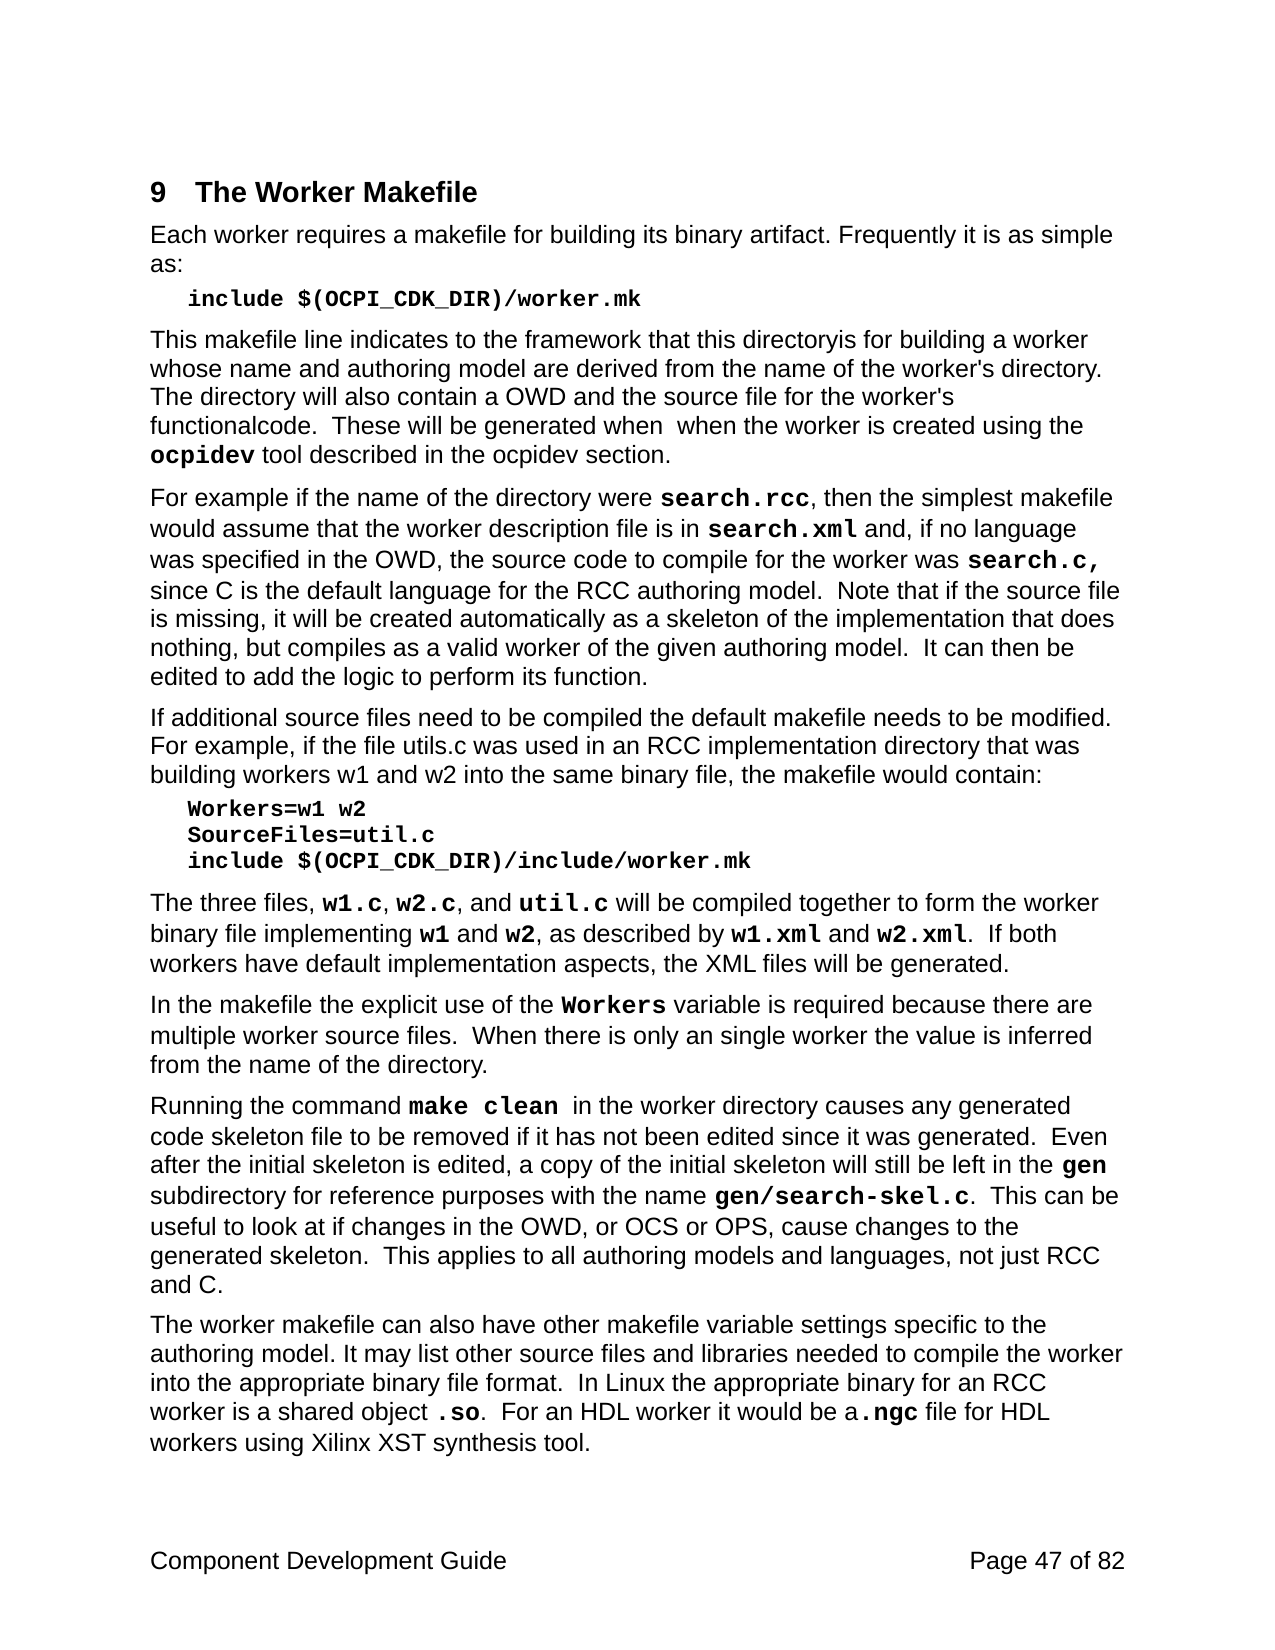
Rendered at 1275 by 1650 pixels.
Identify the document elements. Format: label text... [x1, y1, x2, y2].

text include $(OCPI_CDK_DIR)/worker.mk [187, 287, 1125, 313]
text Running the command make clean in the worker directory causes any generated code skeleton file to be removed if it has not been edited since it was generated. Even after the initial skeleton is edited, a copy of the initial skeleton will still be left in the gen subdirectory for reference purposes with the name gen/search-skel.c. This can be useful to look at if changes in the OWD, or OCS or OPS, cause changes to the generated skeleton. This applies to all authoring models and languages, not just RCC and C. [150, 1091, 1125, 1298]
subtitle The Worker Makefile [150, 175, 1125, 208]
text Workers=w1 w2 SourceFiles=util.c include $(OCPI_CDK_DIR)/include/worker.mk [187, 798, 1125, 876]
text If additional source files need to be compiled the default makefile needs to be modified. For example, if the file utils.c was used in an RCC implementation directory that was building workers w1 and w2 into the same binary file, the makefile would contain: [150, 703, 1125, 789]
text The three files, w1.c, w2.c, and util.c will be compiled together to form the worker binary file implementing w1 and w2, as described by w1.xml and w2.xml. If both workers have default implementation aspects, the XML files will be generated. [150, 888, 1125, 978]
text Each worker requires a makefile for building its binary artifact. Frequently it is as simple as: [150, 221, 1125, 278]
text In the makefile the explicit use of the Workers variable is required because there are multiple worker source files. When there is only an single worker the value is inferred from the name of the directory. [150, 990, 1125, 1079]
text This makefile line indicates to the framework that this directoryis for building a worker whose name and authoring model are derived from the name of the worker's directory. The directory will also contain a OWD and the source file for the worker's functionalcode. These will be generated when when the worker is created using the ocpidev tool described in the ocpidev section. [150, 325, 1125, 471]
text For example if the name of the directory were search.rcc, then the simplest makefile would assume that the worker description file is in search.xml and, if no language was specified in the OWD, the source code to compile for the worker was search.c, since C is the default language for the RCC authoring model. Note that if the source file is missing, it will be created automatically as a skeleton of the implementation that does nothing, but compiles as a valid worker of the given authoring model. It can then be edited to add the logic to perform its function. [150, 483, 1125, 691]
text The worker makefile can also have other makefile variable settings specific to the authoring model. It may list other source files and libraries needed to compile the worker into the appropriate binary file format. In Linux the appropriate binary for an RCC worker is a shared object .so. For an HDL worker it would be a.ngc file for HDL workers using Xilinx XST synthesis tool. [150, 1310, 1125, 1456]
